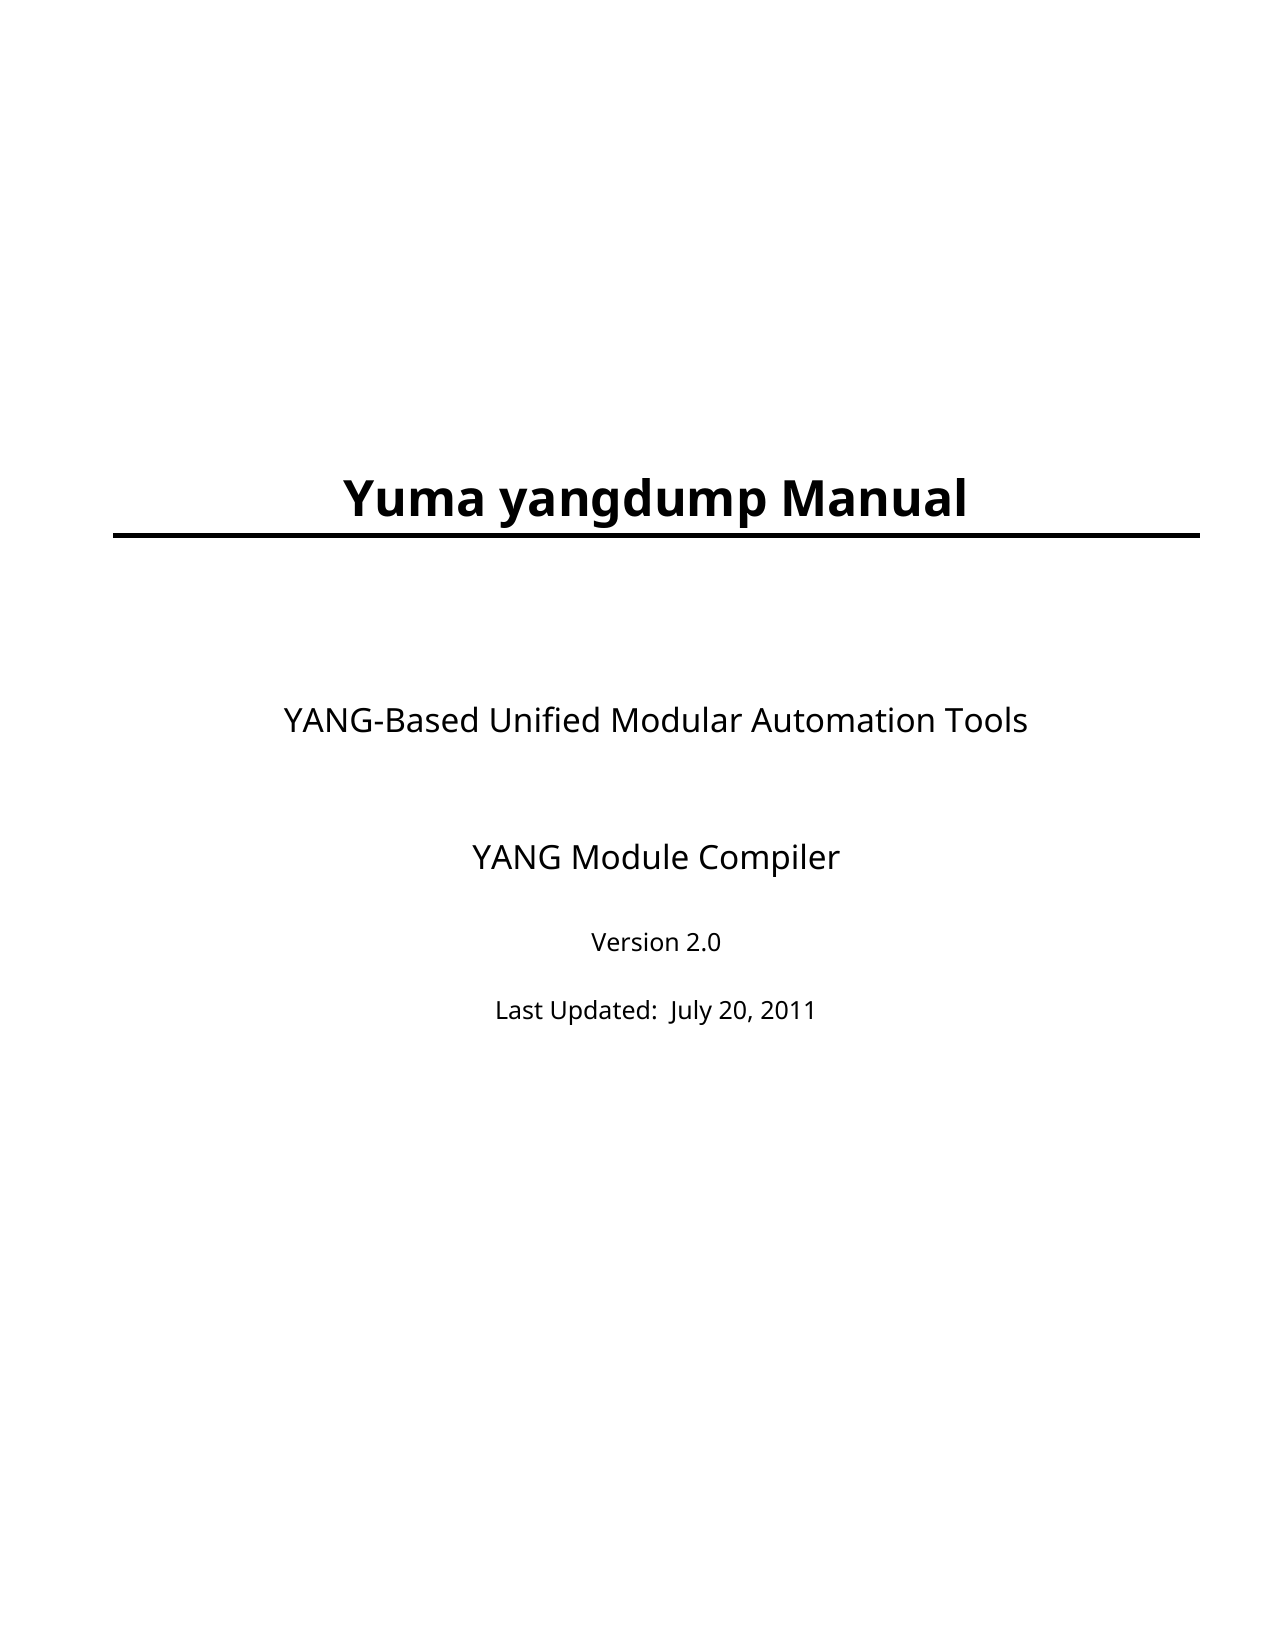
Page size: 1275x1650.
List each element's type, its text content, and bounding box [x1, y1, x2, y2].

text Last Updated: July 20, 2011 [112, 992, 1200, 1027]
text YANG-Based Unified Modular Automation Tools [112, 697, 1200, 743]
text Version 2.0 [112, 924, 1200, 958]
title Yuma yangdump Manual [112, 462, 1200, 538]
text YANG Module Compiler [112, 833, 1200, 879]
